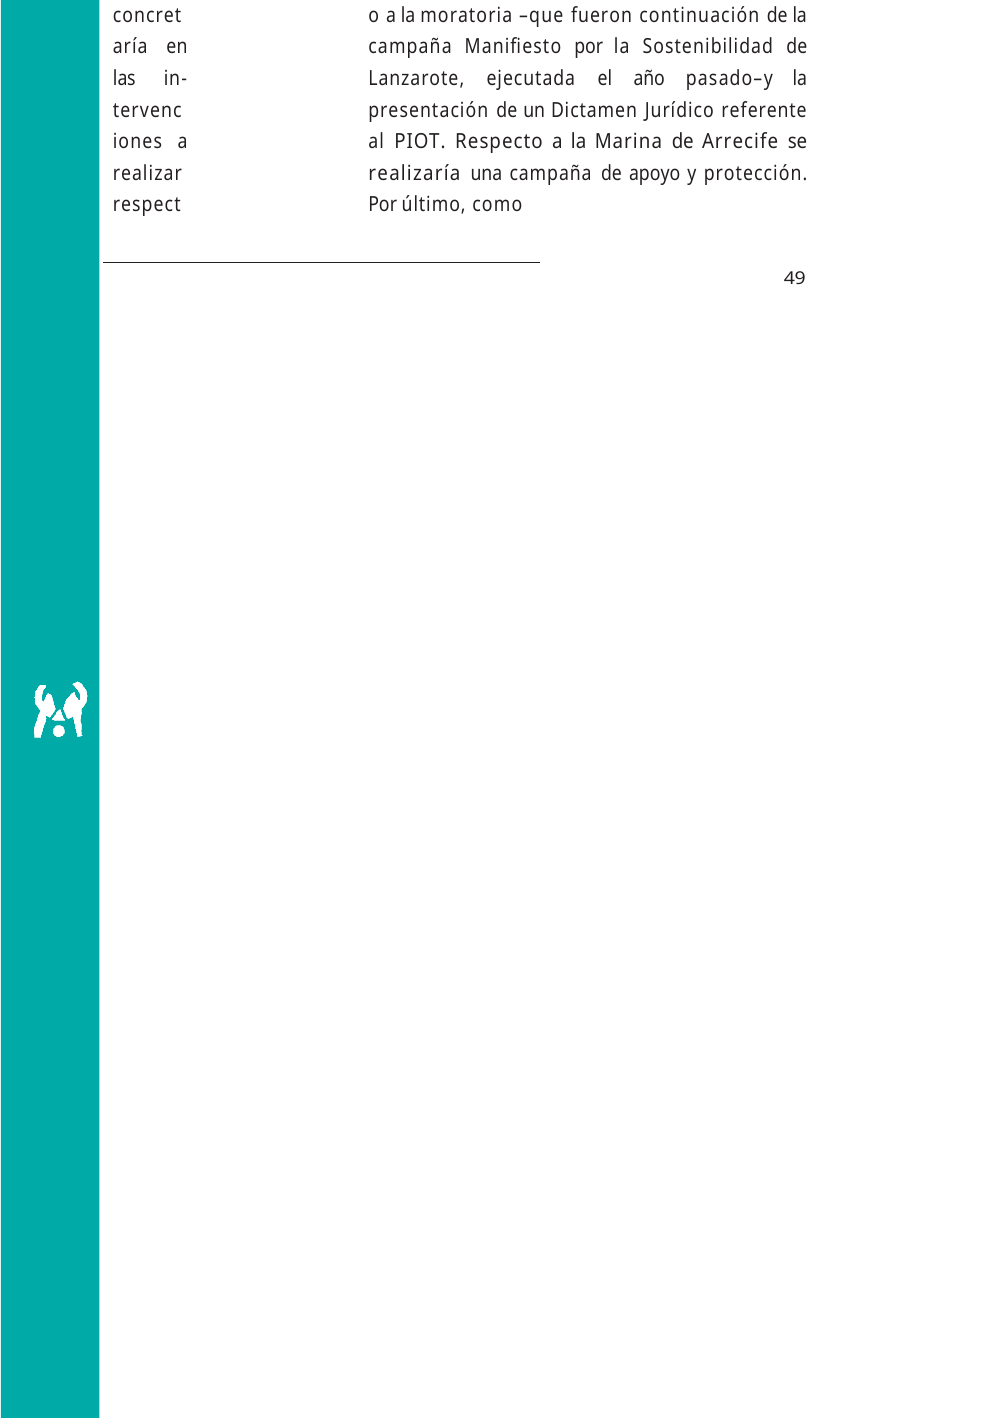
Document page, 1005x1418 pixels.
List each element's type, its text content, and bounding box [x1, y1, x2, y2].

text concretaría en las in-tervenciones a realizar respect [113, 0, 187, 218]
text 49 [103, 266, 806, 290]
text o a la moratoria –que fueron continuación de la campaña Manifiesto por la Sostenibilidad de Lanzarote, ejecutada el año pasado–y la presentación de un Dictamen Jurídico referente al PIOT. Respecto a la Marina de Arrecife se realizaría una campaña de apoyo y protección. Por último, como [368, 0, 807, 218]
